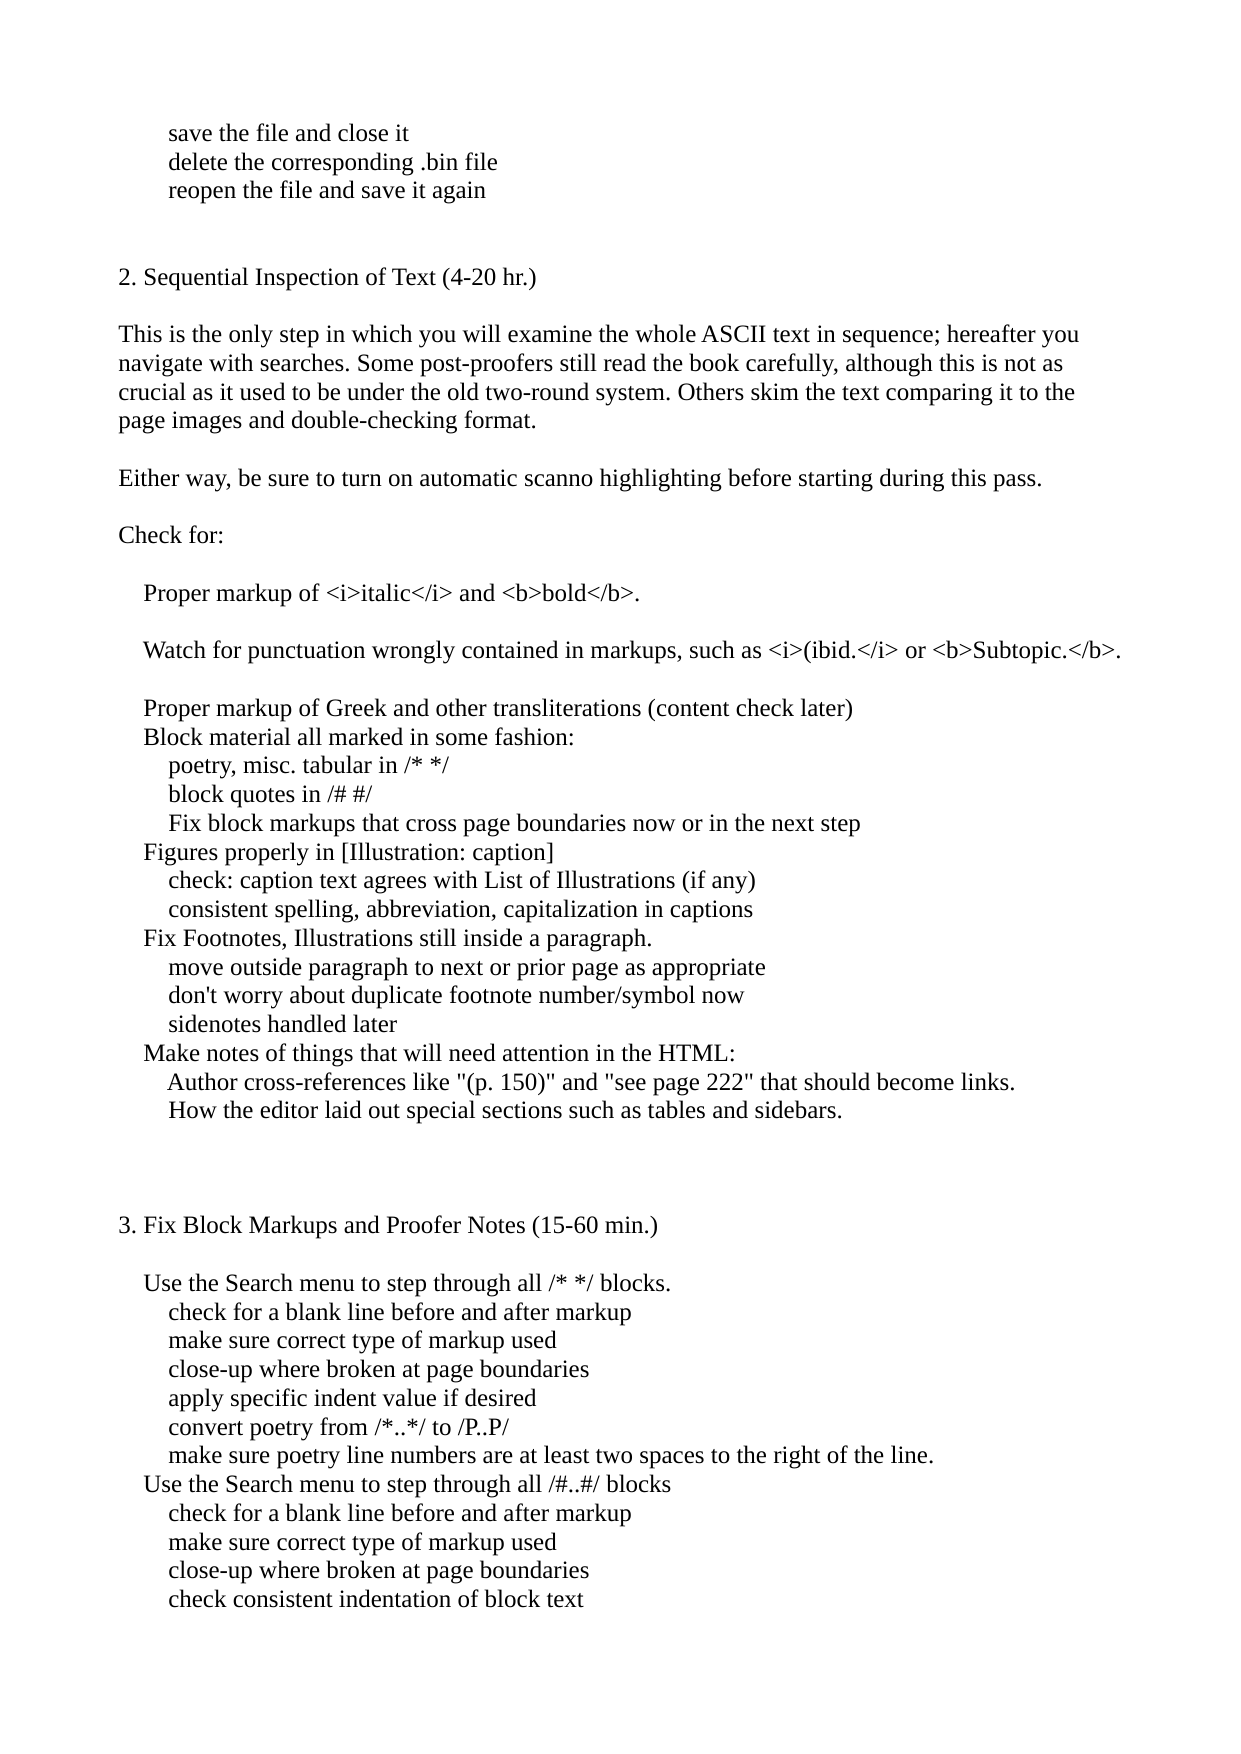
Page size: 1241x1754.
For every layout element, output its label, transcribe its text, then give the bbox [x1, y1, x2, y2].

text Proper markup of <i>italic</i> and <b>bold</b>. [118, 578, 1122, 607]
text delete the corresponding .bin file [118, 147, 1122, 176]
text apply specific indent value if desired [118, 1383, 1122, 1412]
text 2. Sequential Inspection of Text (4-20 hr.) [118, 262, 1122, 291]
text 3. Fix Block Markups and Proofer Notes (15-60 min.) [118, 1211, 1122, 1239]
text Fix Footnotes, Illustrations still inside a paragraph. [118, 923, 1122, 952]
text Either way, be sure to turn on automatic scanno highlighting before starting during this pass. [118, 463, 1122, 492]
text poetry, misc. tabular in /* */ [118, 751, 1122, 779]
text check for a blank line before and after markup [118, 1297, 1122, 1326]
text consistent spelling, abbreviation, capitalization in captions [118, 894, 1122, 923]
text save the file and close it [118, 118, 1122, 147]
text Figures properly in [Illustration: caption] [118, 837, 1122, 866]
text Block material all marked in some fashion: [118, 722, 1122, 751]
text Proper markup of Greek and other transliterations (content check later) [118, 693, 1122, 722]
text close-up where broken at page boundaries [118, 1354, 1122, 1383]
text check: caption text agrees with List of Illustrations (if any) [118, 866, 1122, 894]
text make sure poetry line numbers are at least two spaces to the right of the line. [118, 1441, 1122, 1469]
text Watch for punctuation wrongly contained in markups, such as <i>(ibid.</i> or <b>Subtopic.</b>. [118, 636, 1122, 664]
text How the editor laid out special sections such as tables and sidebars. [118, 1096, 1122, 1124]
text don't worry about duplicate footnote number/symbol now [118, 981, 1122, 1009]
text Use the Search menu to step through all /#..#/ blocks [118, 1469, 1122, 1498]
text move outside paragraph to next or prior page as appropriate [118, 952, 1122, 981]
text Use the Search menu to step through all /* */ blocks. [118, 1268, 1122, 1297]
text Fix block markups that cross page boundaries now or in the next step [118, 808, 1122, 837]
text Check for: [118, 521, 1122, 549]
text check for a blank line before and after markup [118, 1498, 1122, 1527]
text sidenotes handled later [118, 1009, 1122, 1038]
text make sure correct type of markup used [118, 1326, 1122, 1354]
text check consistent indentation of block text [118, 1584, 1122, 1613]
text Make notes of things that will need attention in the HTML: [118, 1038, 1122, 1067]
text This is the only step in which you will examine the whole ASCII text in sequence; hereafter you navigate with searches. Some post-proofers still read the book carefully, although this is not as crucial as it used to be under the old two-round system. Others skim the text comparing it to the page images and double-checking format. [118, 319, 1122, 434]
text convert poetry from /*..*/ to /P..P/ [118, 1412, 1122, 1441]
text reopen the file and save it again [118, 176, 1122, 204]
text close-up where broken at page boundaries [118, 1556, 1122, 1584]
text make sure correct type of markup used [118, 1527, 1122, 1556]
text Author cross-references like "(p. 150)" and "see page 222" that should become links. [118, 1067, 1122, 1096]
text block quotes in /# #/ [118, 779, 1122, 808]
